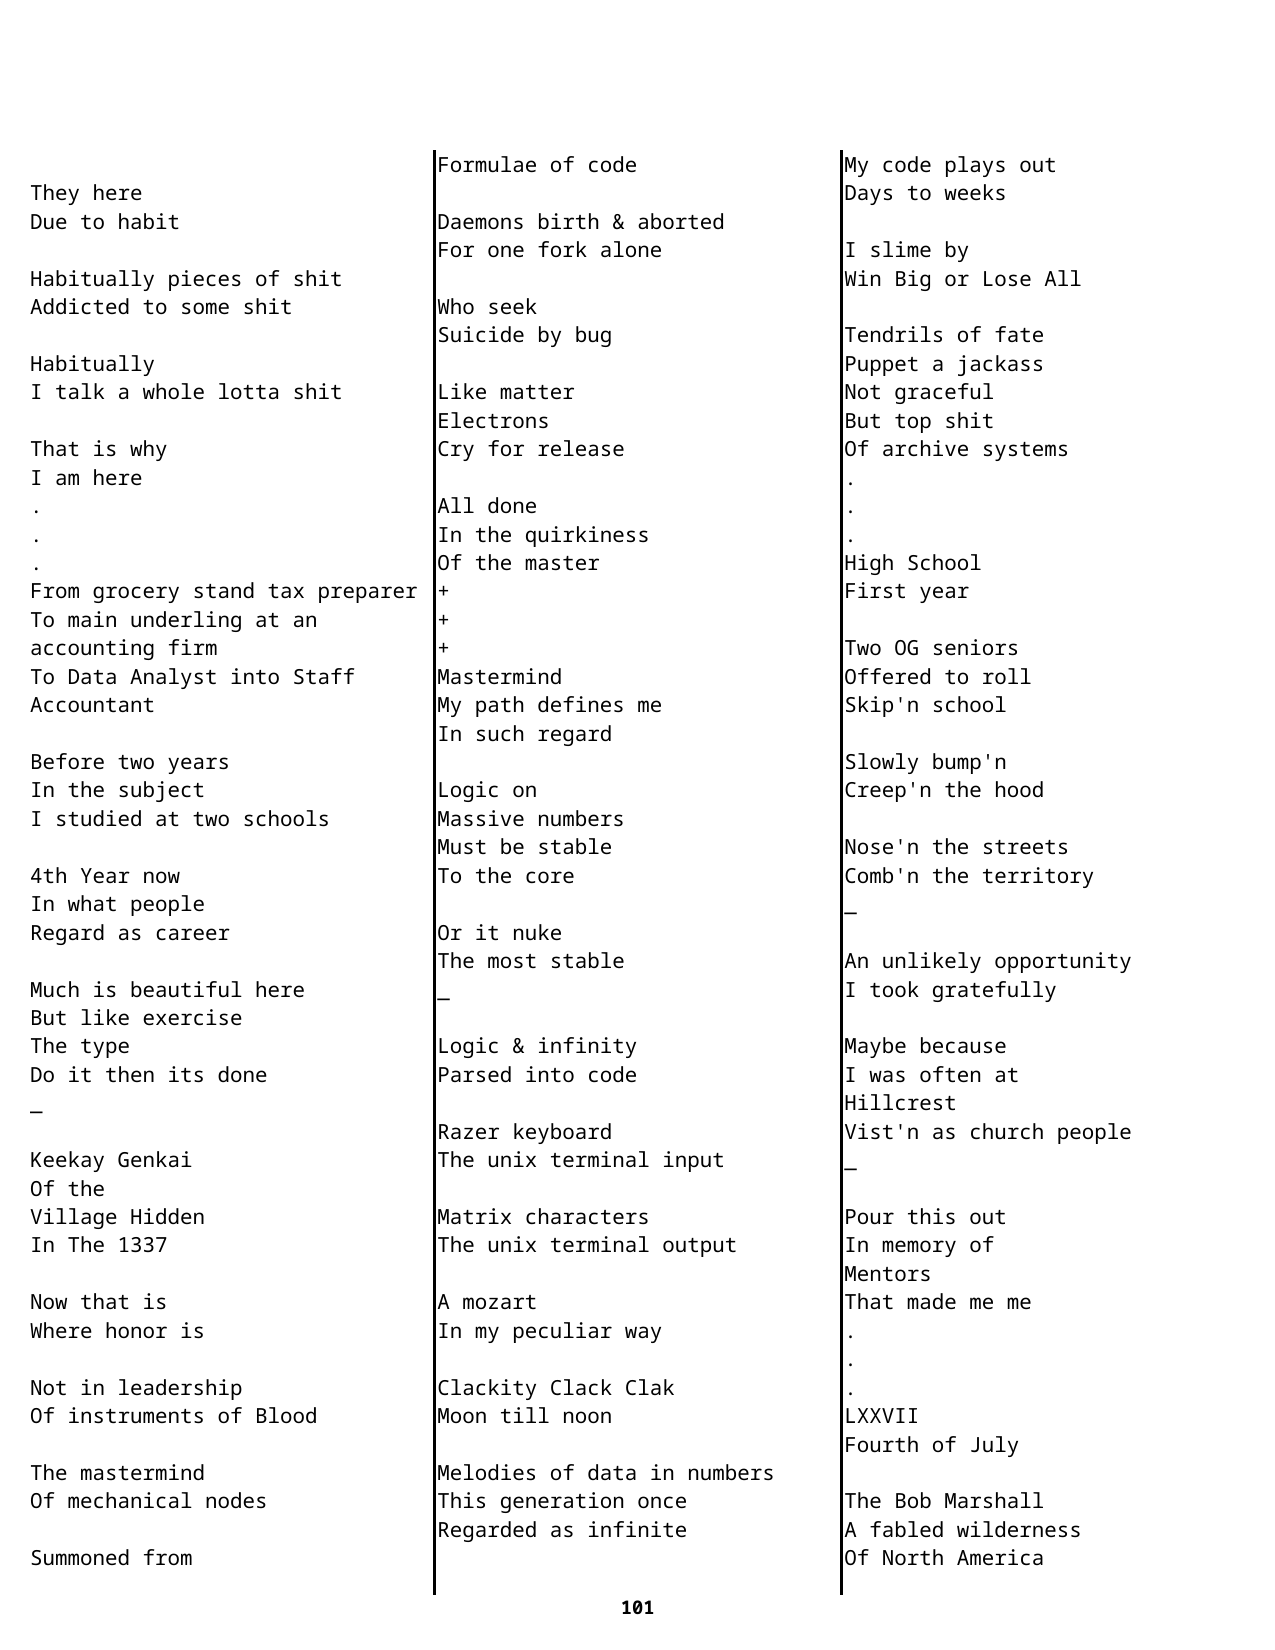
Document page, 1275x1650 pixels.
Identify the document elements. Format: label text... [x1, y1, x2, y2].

text Electrons [437, 406, 838, 434]
text The type [30, 1032, 431, 1060]
text To the core [437, 861, 838, 889]
text But top shit [844, 406, 1245, 434]
text Daemons birth & aborted [437, 207, 838, 235]
text . [844, 1344, 1245, 1373]
text Must be stable [437, 832, 838, 861]
text Much is beautiful here [30, 975, 431, 1003]
text Nose'n the streets [844, 832, 1245, 861]
text Suicide by bug [437, 321, 838, 349]
text Hillcrest [844, 1088, 1245, 1117]
text Tendrils of fate [844, 321, 1245, 349]
text I took gratefully [844, 975, 1245, 1003]
text The unix terminal output [437, 1231, 838, 1259]
text Village Hidden [30, 1202, 431, 1231]
text But like exercise [30, 1003, 431, 1032]
text Logic on [437, 776, 838, 804]
text I was often at [844, 1060, 1245, 1088]
text Before two years [30, 747, 431, 776]
text . [844, 463, 1245, 491]
text Clackity Clack Clak [437, 1373, 838, 1401]
text . [844, 491, 1245, 520]
text Of archive systems [844, 434, 1245, 463]
text I talk a whole lotta shit [30, 377, 431, 406]
text A fabled wilderness [844, 1515, 1245, 1543]
text The unix terminal input [437, 1145, 838, 1174]
text Who seek [437, 292, 838, 321]
text For one fork alone [437, 235, 838, 264]
text Habitually pieces of shit [30, 264, 431, 292]
text Of the master [437, 548, 838, 577]
text I am here [30, 463, 431, 491]
text _ [844, 1145, 1245, 1174]
text Two OG seniors [844, 633, 1245, 662]
text My code plays out [844, 150, 1245, 178]
text Habitually [30, 349, 431, 377]
text Win Big or Lose All [844, 264, 1245, 292]
text Where honor is [30, 1316, 431, 1344]
text Pour this out [844, 1202, 1245, 1231]
text . [844, 1316, 1245, 1344]
text They here [30, 178, 431, 207]
text Of instruments of Blood [30, 1401, 431, 1430]
text Massive numbers [437, 804, 838, 832]
text To main underling at an accounting firm [30, 605, 431, 662]
text Offered to roll [844, 662, 1245, 690]
text In the quirkiness [437, 520, 838, 548]
text Regard as career [30, 918, 431, 946]
text In memory of [844, 1231, 1245, 1259]
text Keekay Genkai [30, 1145, 431, 1174]
text In my peculiar way [437, 1316, 838, 1344]
text To Data Analyst into Staff Accountant [30, 662, 431, 719]
text All done [437, 491, 838, 520]
text Due to habit [30, 207, 431, 235]
text Melodies of data in numbers [437, 1458, 838, 1487]
text In The 1337 [30, 1231, 431, 1259]
text Or it nuke [437, 918, 838, 946]
text My path defines me [437, 690, 838, 719]
text Slowly bump'n [844, 747, 1245, 776]
text + [437, 577, 838, 605]
text Fourth of July [844, 1430, 1245, 1458]
text Addicted to some shit [30, 292, 431, 321]
text The Bob Marshall [844, 1487, 1245, 1515]
text In such regard [437, 719, 838, 747]
text In what people [30, 889, 431, 918]
text Formulae of code [437, 150, 838, 178]
text Razer keyboard [437, 1117, 838, 1145]
text Of the [30, 1174, 431, 1202]
text The mastermind [30, 1458, 431, 1487]
text Matrix characters [437, 1202, 838, 1231]
text . [844, 520, 1245, 548]
text In the subject [30, 776, 431, 804]
text Vist'n as church people [844, 1117, 1245, 1145]
text I slime by [844, 235, 1245, 264]
text Like matter [437, 377, 838, 406]
text Not in leadership [30, 1373, 431, 1401]
text This generation once [437, 1487, 838, 1515]
text Maybe because [844, 1032, 1245, 1060]
text Comb'n the territory [844, 861, 1245, 889]
text Of North America [844, 1543, 1245, 1572]
text Days to weeks [844, 178, 1245, 207]
text First year [844, 577, 1245, 605]
text The most stable [437, 946, 838, 975]
text . [844, 1373, 1245, 1401]
text Mentors [844, 1259, 1245, 1287]
text That is why [30, 434, 431, 463]
text Puppet a jackass [844, 349, 1245, 377]
text Creep'n the hood [844, 776, 1245, 804]
text Now that is [30, 1287, 431, 1316]
text Not graceful [844, 377, 1245, 406]
text I studied at two schools [30, 804, 431, 832]
text + [437, 605, 838, 633]
text Summoned from [30, 1543, 431, 1572]
text _ [844, 889, 1245, 918]
text _ [30, 1088, 431, 1117]
text Parsed into code [437, 1060, 838, 1088]
text 4th Year now [30, 861, 431, 889]
text From grocery stand tax preparer [30, 577, 431, 605]
text High School [844, 548, 1245, 577]
text An unlikely opportunity [844, 946, 1245, 975]
text Skip'n school [844, 690, 1245, 719]
text Cry for release [437, 434, 838, 463]
text Moon till noon [437, 1401, 838, 1430]
text Of mechanical nodes [30, 1487, 431, 1515]
text That made me me [844, 1287, 1245, 1316]
text . [30, 548, 431, 577]
text _ [437, 975, 838, 1003]
text LXXVII [844, 1401, 1245, 1430]
text Regarded as infinite [437, 1515, 838, 1543]
text Mastermind [437, 662, 838, 690]
text + [437, 633, 838, 662]
text Do it then its done [30, 1060, 431, 1088]
text Logic & infinity [437, 1032, 838, 1060]
text A mozart [437, 1287, 838, 1316]
text . [30, 520, 431, 548]
text . [30, 491, 431, 520]
